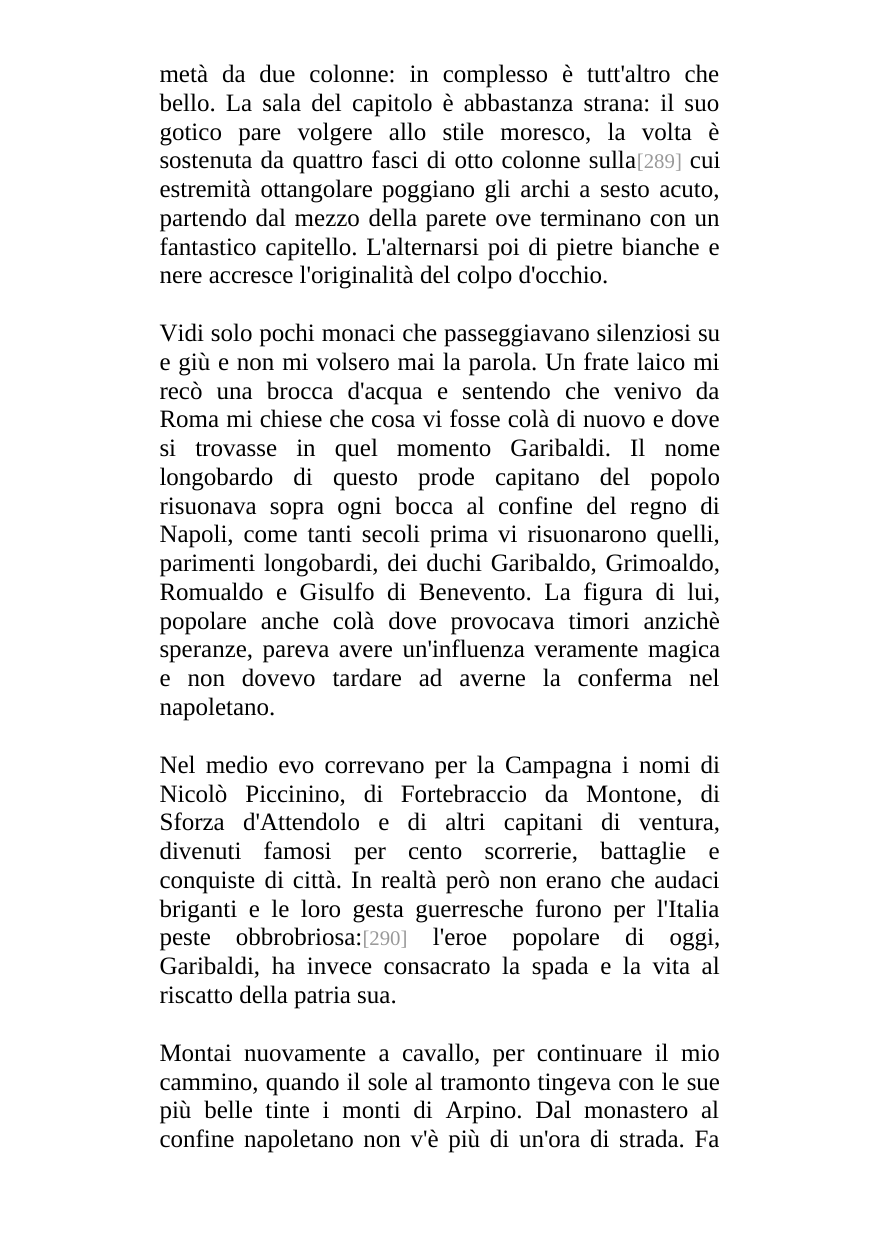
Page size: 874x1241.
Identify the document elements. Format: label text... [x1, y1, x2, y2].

text Vidi solo pochi monaci che passeggiavano silenziosi su e giù e non mi volsero mai la parola. Un frate laico mi recò una brocca d'acqua e sentendo che venivo da Roma mi chiese che cosa vi fosse colà di nuovo e dove si trovasse in quel momento Garibaldi. Il nome longobardo di questo prode capitano del popolo risuonava sopra ogni bocca al confine del regno di Napoli, come tanti secoli prima vi risuonarono quelli, parimenti longobardi, dei duchi Garibaldo, Grimoaldo, Romualdo e Gisulfo di Benevento. La figura di lui, popolare anche colà dove provocava timori anzichè speranze, pareva avere un'influenza veramente magica e non dovevo tardare ad averne la conferma nel napoletano. [159, 318, 720, 721]
text Montai nuovamente a cavallo, per continuare il mio cammino, quando il sole al tramonto tingeva con le sue più belle tinte i monti di Arpino. Dal monastero al confine napoletano non v'è più di un'ora di strada. Fa [159, 1038, 720, 1153]
text metà da due colonne: in complesso è tutt'altro che bello. La sala del capitolo è abbastanza strana: il suo gotico pare volgere allo stile moresco, la volta è sostenuta da quattro fasci di otto colonne sulla[289] cui estremità ottangolare poggiano gli archi a sesto acuto, partendo dal mezzo della parete ove terminano con un fantastico capitello. L'alternarsi poi di pietre bianche e nere accresce l'originalità del colpo d'occhio. [159, 59, 720, 289]
text Nel medio evo correvano per la Campagna i nomi di Nicolò Piccinino, di Fortebraccio da Montone, di Sforza d'Attendolo e di altri capitani di ventura, divenuti famosi per cento scorrerie, battaglie e conquiste di città. In realtà però non erano che audaci briganti e le loro gesta guerresche furono per l'Italia peste obbrobriosa:[290] l'eroe popolare di oggi, Garibaldi, ha invece consacrato la spada e la vita al riscatto della patria sua. [159, 750, 720, 1009]
